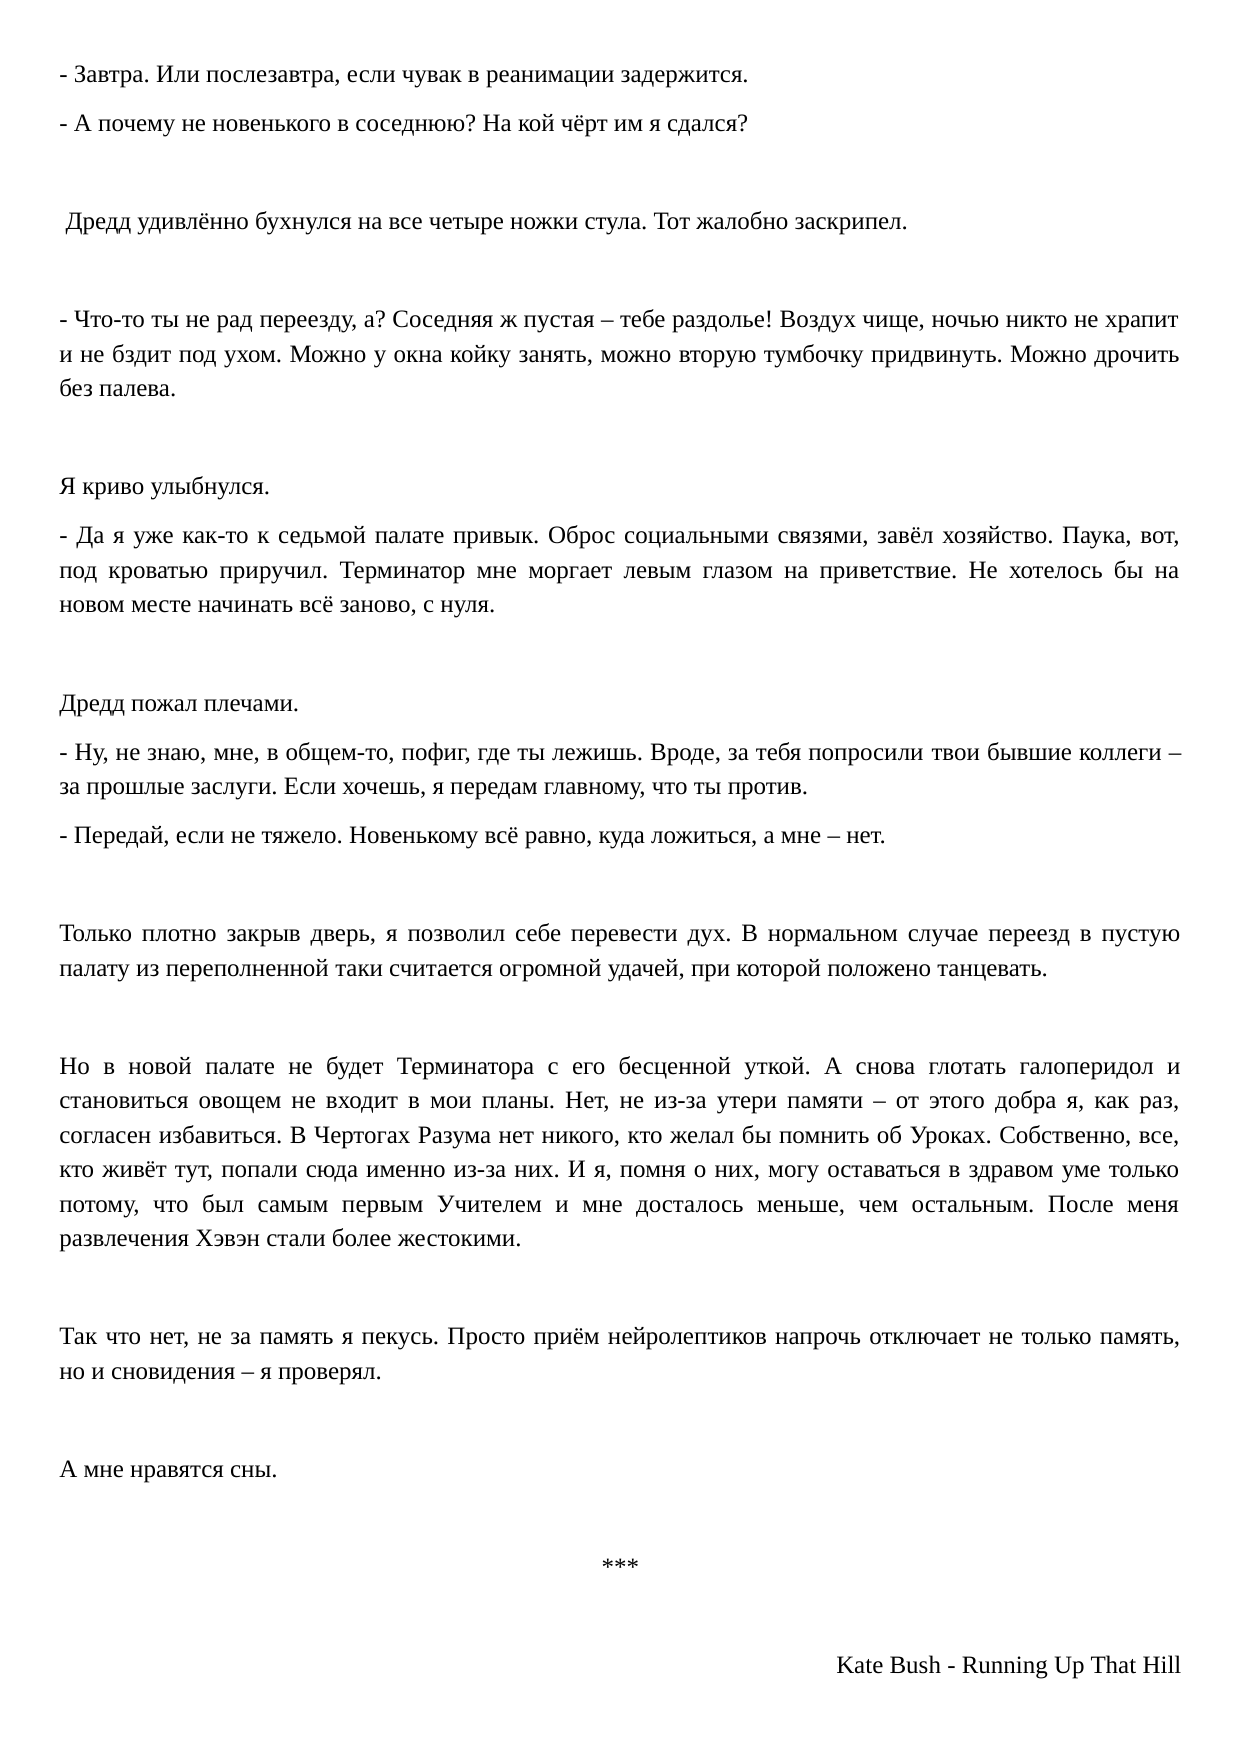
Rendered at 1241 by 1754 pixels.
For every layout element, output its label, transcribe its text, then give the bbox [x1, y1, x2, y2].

text А мне нравятся сны. [59, 1454, 1181, 1483]
text - Завтра. Или послезавтра, если чувак в реанимации задержится. [59, 59, 1181, 88]
text Так что нет, не за память я пекусь. Просто приём нейролептиков напрочь отключает не только память, но и сновидения – я проверял. [59, 1321, 1181, 1385]
text Но в новой палате не будет Терминатора с его бесценной уткой. А снова глотать галоперидол и становиться овощем не входит в мои планы. Нет, не из-за утери памяти – от этого добра я, как раз, согласен избавиться. В Чертогах Разума нет никого, кто желал бы помнить об Уроках. Собственно, все, кто живёт тут, попали сюда именно из-за них. И я, помня о них, могу оставаться в здравом уме только потому, что был самым первым Учителем и мне досталось меньше, чем остальным. После меня развлечения Хэвэн стали более жестокими. [59, 1051, 1181, 1252]
text - Ну, не знаю, мне, в общем-то, пофиг, где ты лежишь. Вроде, за тебя попросили твои бывшие коллеги – за прошлые заслуги. Если хочешь, я передам главному, что ты против. [59, 737, 1181, 800]
text Kate Bush - Running Up That Hill [59, 1650, 1181, 1679]
text Дредд удивлённо бухнулся на все четыре ножки стула. Тот жалобно заскрипел. [59, 206, 1181, 235]
text Дредд пожал плечами. [59, 688, 1181, 716]
text *** [59, 1552, 1181, 1581]
text Только плотно закрыв дверь, я позволил себе перевести дух. В нормальном случае переезд в пустую палату из переполненной таки считается огромной удачей, при которой положено танцевать. [59, 918, 1181, 982]
text - Что-то ты не рад переезду, а? Соседняя ж пустая – тебе раздолье! Воздух чище, ночью никто не храпит и не бздит под ухом. Можно у окна койку занять, можно вторую тумбочку придвинуть. Можно дрочить без палева. [59, 304, 1181, 402]
text - Да я уже как-то к седьмой палате привык. Оброс социальными связями, завёл хозяйство. Паука, вот, под кроватью приручил. Терминатор мне моргает левым глазом на приветствие. Не хотелось бы на новом месте начинать всё заново, с нуля. [59, 521, 1181, 618]
text Я криво улыбнулся. [59, 471, 1181, 500]
text - А почему не новенького в соседнюю? На кой чёрт им я сдался? [59, 108, 1181, 137]
text - Передай, если не тяжело. Новенькому всё равно, куда ложиться, а мне – нет. [59, 820, 1181, 849]
